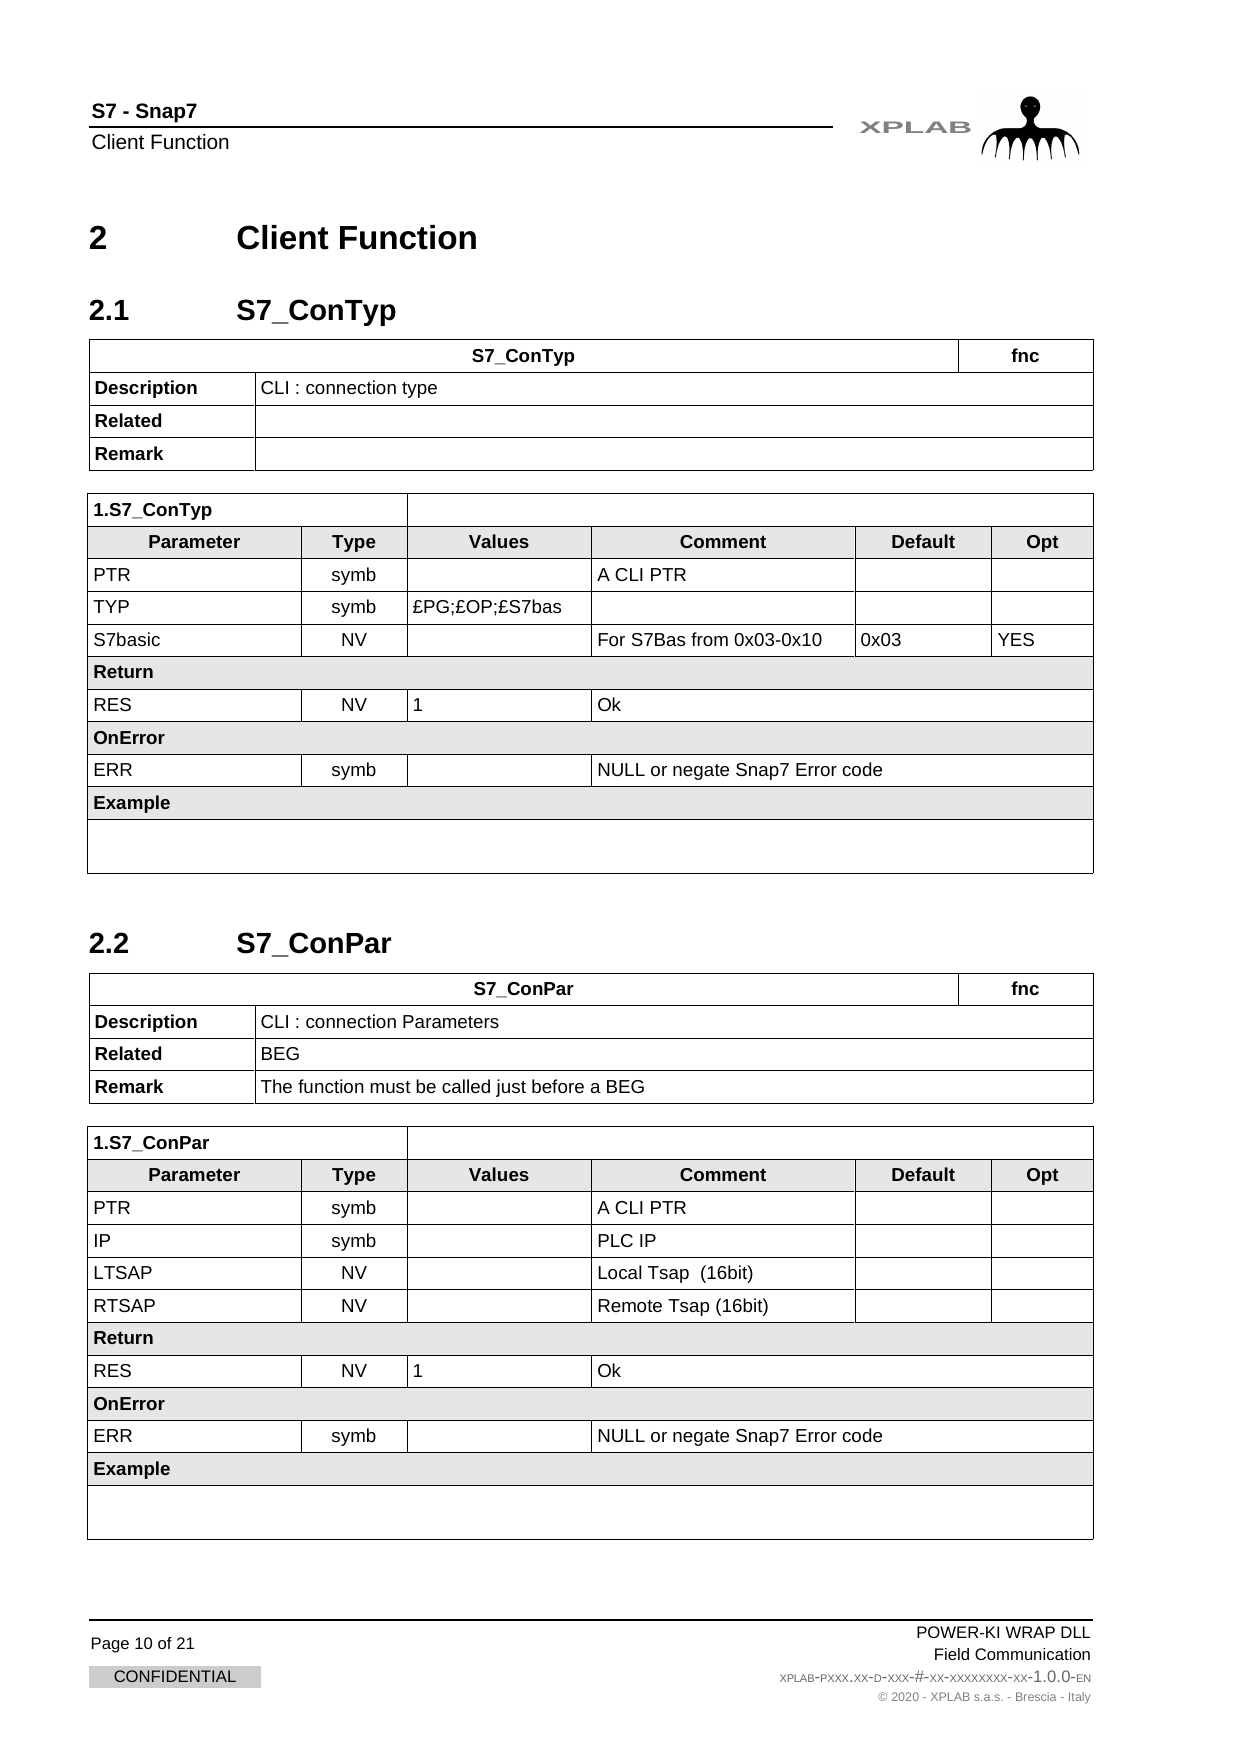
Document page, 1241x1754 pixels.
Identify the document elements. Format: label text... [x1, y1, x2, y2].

table_cell The function must be called just before a BEG [256, 1071, 1093, 1103]
table_cell Description [90, 1006, 254, 1038]
table_cell [992, 592, 1093, 624]
table_cell 0x03 [856, 625, 991, 656]
table_cell [992, 1225, 1093, 1257]
table_cell Comment [592, 527, 854, 558]
table_cell [856, 1225, 991, 1257]
subtitle S7_ConPar [88, 927, 1093, 960]
table_cell Remote Tsap (16bit) [592, 1290, 854, 1322]
table_cell [408, 1258, 591, 1289]
table_cell Comment [592, 1160, 854, 1191]
table_cell [592, 592, 854, 624]
table_cell [88, 820, 1093, 873]
table_header [408, 494, 1093, 526]
table_cell ERR [88, 755, 301, 786]
table_cell RTSAP [88, 1290, 301, 1322]
table_cell symb [302, 1192, 407, 1224]
table_cell £PG;£OP;£S7bas [408, 592, 591, 624]
table_cell [856, 592, 991, 624]
table_cell [408, 1192, 591, 1224]
table_header S7_ConTyp [90, 340, 958, 372]
table_cell Description [90, 373, 254, 405]
table_cell RES [88, 690, 301, 721]
subtitle S7_ConTyp [88, 294, 1093, 327]
table_cell NV [302, 1258, 407, 1289]
table_cell IP [88, 1225, 301, 1257]
table_cell BEG [256, 1039, 1093, 1070]
table_cell Parameter [88, 527, 301, 558]
table_cell Opt [992, 1160, 1093, 1191]
table_cell NV [302, 1290, 407, 1322]
table_cell Local Tsap (16bit) [592, 1258, 854, 1289]
table_cell S7basic [88, 625, 301, 656]
table_cell 1 [408, 1356, 591, 1387]
table_cell Return [88, 1323, 1093, 1355]
table_header 1.S7_ConPar [88, 1127, 407, 1159]
table_cell Remark [90, 438, 254, 470]
table_cell Example [88, 787, 1093, 819]
table_cell Parameter [88, 1160, 301, 1191]
table_cell Example [88, 1453, 1093, 1485]
table_cell [856, 1258, 991, 1289]
table_cell NULL or negate Snap7 Error code [592, 755, 1093, 786]
table_cell symb [302, 1225, 407, 1257]
table_cell Related [90, 1039, 254, 1070]
table_cell Values [408, 1160, 591, 1191]
table_cell [856, 559, 991, 591]
table_header 1.S7_ConTyp [88, 494, 407, 526]
table_cell [256, 438, 1093, 470]
table_cell Opt [992, 527, 1093, 558]
table_cell Ok [592, 1356, 1093, 1387]
table_cell OnError [88, 1388, 1093, 1420]
table_cell CLI : connection Parameters [256, 1006, 1093, 1038]
table_cell [856, 1290, 991, 1322]
table_cell Related [90, 406, 254, 437]
table_cell Type [302, 527, 407, 558]
picture [978, 92, 1083, 164]
table_cell [408, 755, 591, 786]
table_cell RES [88, 1356, 301, 1387]
table_cell A CLI PTR [592, 559, 854, 591]
table_cell NV [302, 625, 407, 656]
table_cell LTSAP [88, 1258, 301, 1289]
table_cell Ok [592, 690, 1093, 721]
table_cell [992, 1258, 1093, 1289]
table_cell OnError [88, 722, 1093, 754]
table_cell [856, 1192, 991, 1224]
table_cell PTR [88, 559, 301, 591]
table_cell [408, 625, 591, 656]
table_cell [408, 1290, 591, 1322]
table_cell symb [302, 559, 407, 591]
table_cell YES [992, 625, 1093, 656]
table_header fnc [959, 340, 1093, 372]
table_cell symb [302, 755, 407, 786]
table_cell NULL or negate Snap7 Error code [592, 1421, 1093, 1452]
table_cell Default [856, 527, 991, 558]
table_cell [408, 1225, 591, 1257]
table_cell [992, 559, 1093, 591]
table_header fnc [959, 974, 1093, 1005]
table_cell Default [856, 1160, 991, 1191]
table_cell PTR [88, 1192, 301, 1224]
table_cell PLC IP [592, 1225, 854, 1257]
table_header [408, 1127, 1093, 1159]
table_cell TYP [88, 592, 301, 624]
table_cell Return [88, 657, 1093, 689]
table_cell NV [302, 690, 407, 721]
table_cell 1 [408, 690, 591, 721]
subtitle Client Function [88, 220, 1093, 257]
table_cell For S7Bas from 0x03-0x10 [592, 625, 854, 656]
table_cell [992, 1192, 1093, 1224]
table_cell [256, 406, 1093, 437]
table_cell [408, 1421, 591, 1452]
table_cell [408, 559, 591, 591]
table_cell symb [302, 1421, 407, 1452]
table_cell Remark [90, 1071, 254, 1103]
table_cell [992, 1290, 1093, 1322]
table_cell CLI : connection type [256, 373, 1093, 405]
table_cell Values [408, 527, 591, 558]
table_cell A CLI PTR [592, 1192, 854, 1224]
table_cell ERR [88, 1421, 301, 1452]
table_cell Type [302, 1160, 407, 1191]
table_cell [88, 1486, 1093, 1539]
table_cell symb [302, 592, 407, 624]
table_cell NV [302, 1356, 407, 1387]
table_header S7_ConPar [90, 974, 958, 1005]
